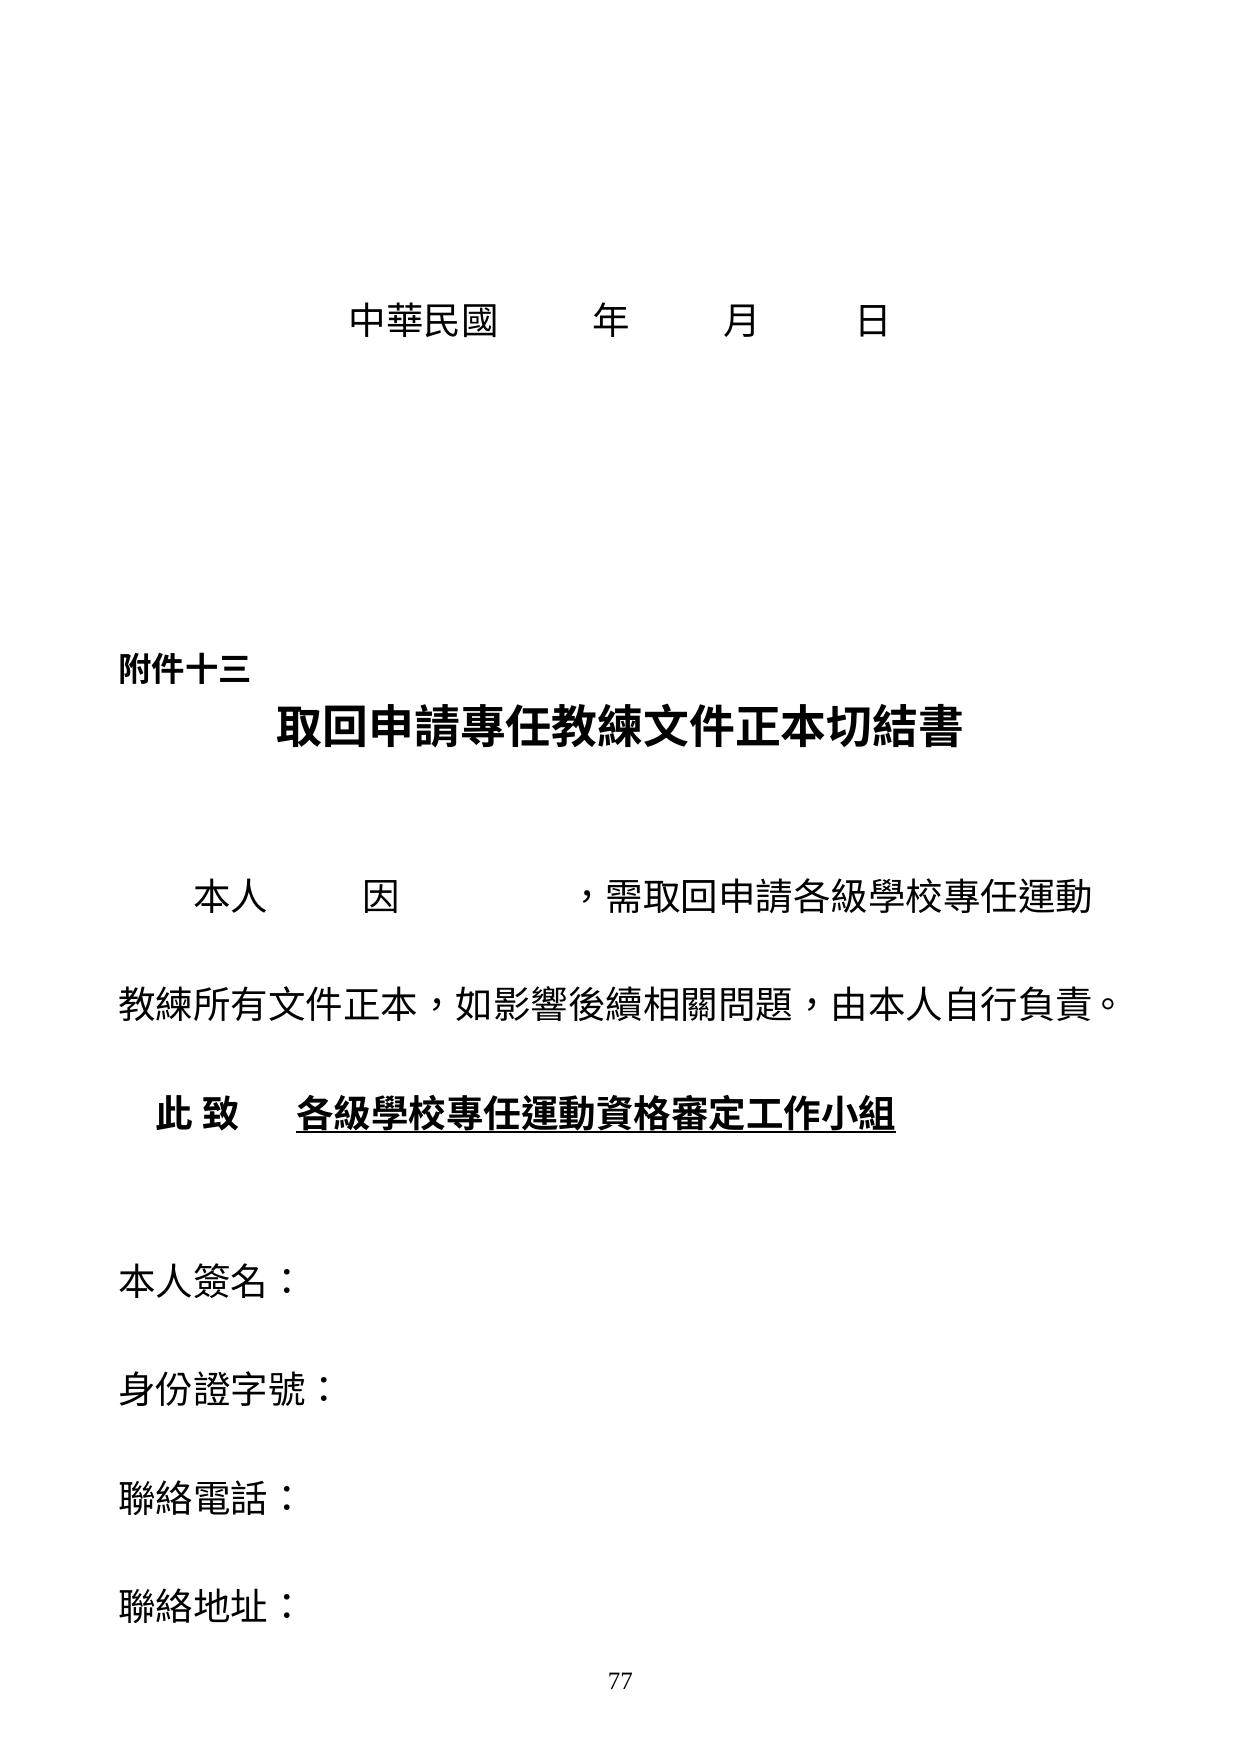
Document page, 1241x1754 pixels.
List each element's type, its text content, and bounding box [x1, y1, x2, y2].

text 身份證字號： [118, 1360, 1122, 1414]
text 聯絡地址： [118, 1577, 1122, 1631]
text 中華民國 年 月 日 [118, 291, 1122, 345]
text 附件十三 [118, 642, 1122, 691]
text 本人簽名： [118, 1251, 1122, 1306]
text 此 致 各級學校專任運動資格審定工作小組 [118, 1084, 1122, 1138]
text 取回申請專任教練文件正本切結書 [118, 691, 1122, 757]
text 聯絡電話： [118, 1468, 1122, 1523]
text 本人 因 ，需取回申請各級學校專任運動教練所有文件正本，如影響後續相關問題，由本人自行負責。 [118, 867, 1122, 1029]
